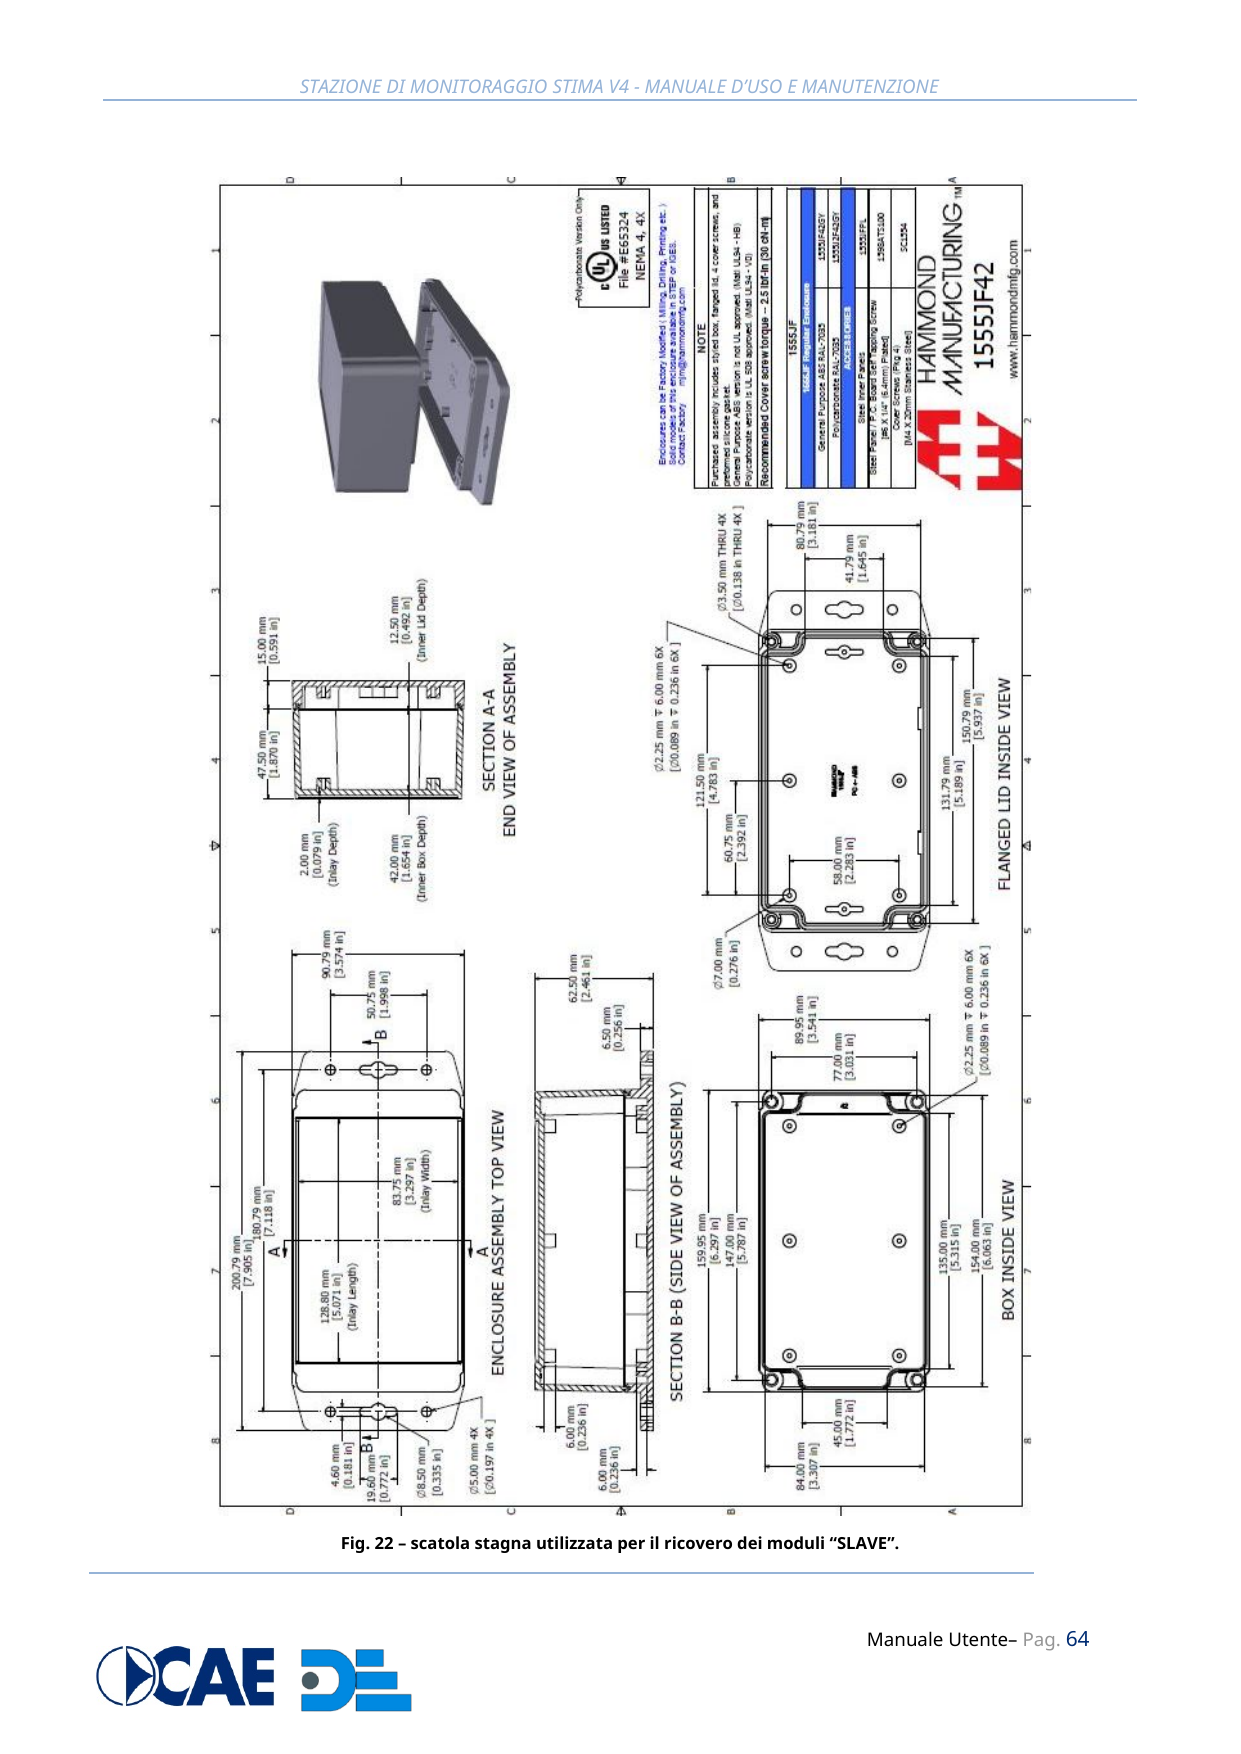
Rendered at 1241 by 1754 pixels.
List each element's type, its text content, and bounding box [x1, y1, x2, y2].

text Fig. 22 – scatola stagna utilizzata per il ricovero dei moduli “SLAVE”. [148, 1532, 1092, 1554]
